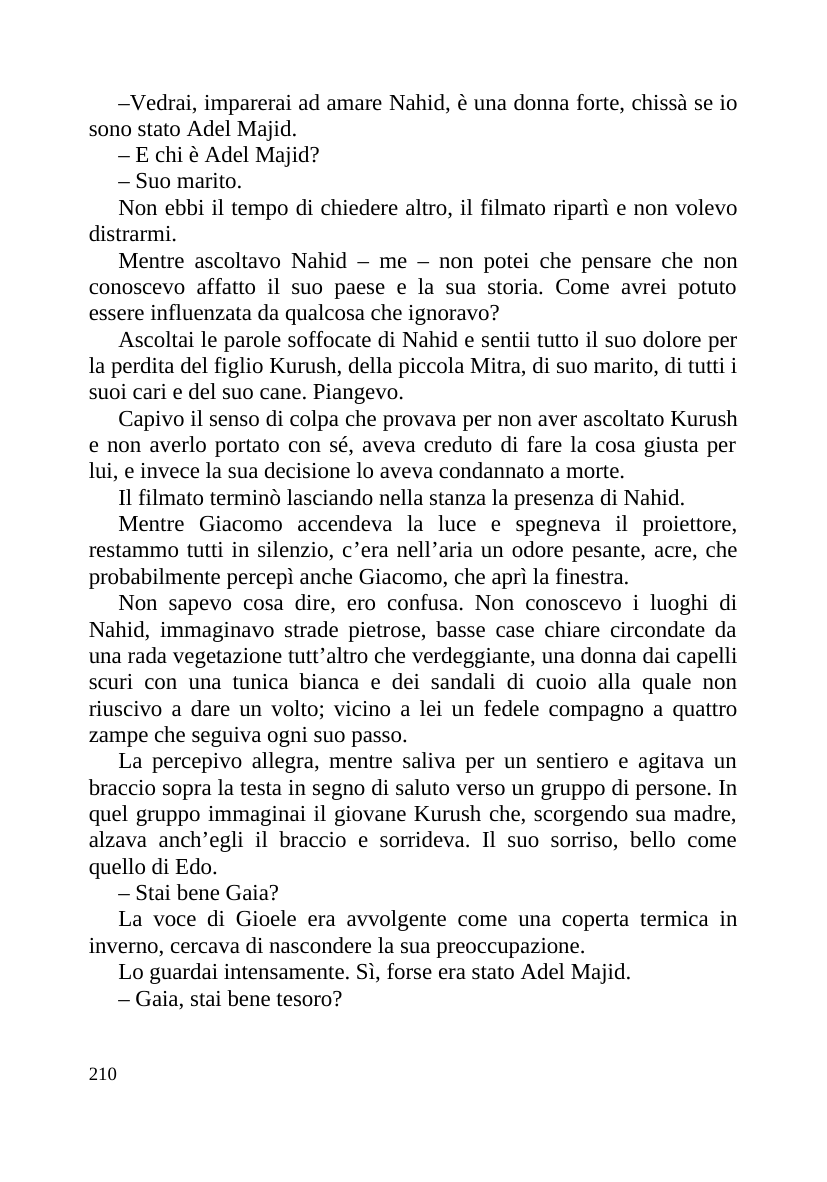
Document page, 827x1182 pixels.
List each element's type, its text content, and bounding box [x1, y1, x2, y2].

text – E chi è Adel Majid? [88, 141, 738, 168]
text – Stai bene Gaia? [88, 879, 738, 906]
text Il filmato terminò lasciando nella stanza la presenza di Nahid. [88, 484, 738, 510]
text Mentre Giacomo accendeva la luce e spegneva il proiettore, restammo tutti in silenzio, c’era nell’aria un odore pesante, acre, che probabilmente percepì anche Giacomo, che aprì la finestra. [88, 510, 738, 589]
text La percepivo allegra, mentre saliva per un sentiero e agitava un braccio sopra la testa in segno di saluto verso un gruppo di persone. In quel gruppo immaginai il giovane Kurush che, scorgendo sua madre, alzava anch’egli il braccio e sorrideva. Il suo sorriso, bello come quello di Edo. [88, 747, 738, 879]
text – Suo marito. [88, 168, 738, 194]
text ‒Vedrai, imparerai ad amare Nahid, è una donna forte, chissà se io sono stato Adel Majid. [88, 88, 738, 141]
text La voce di Gioele era avvolgente come una coperta termica in inverno, cercava di nascondere la sua preoccupazione. [88, 906, 738, 958]
text Lo guardai intensamente. Sì, forse era stato Adel Majid. [88, 958, 738, 984]
text Mentre ascoltavo Nahid ‒ me ‒ non potei che pensare che non conoscevo affatto il suo paese e la sua storia. Come avrei potuto essere influenzata da qualcosa che ignoravo? [88, 247, 738, 326]
text Ascoltai le parole soffocate di Nahid e sentii tutto il suo dolore per la perdita del figlio Kurush, della piccola Mitra, di suo marito, di tutti i suoi cari e del suo cane. Piangevo. [88, 326, 738, 405]
text Non sapevo cosa dire, ero confusa. Non conoscevo i luoghi di Nahid, immaginavo strade pietrose, basse case chiare circondate da una rada vegetazione tutt’altro che verdeggiante, una donna dai capelli scuri con una tunica bianca e dei sandali di cuoio alla quale non riuscivo a dare un volto; vicino a lei un fedele compagno a quattro zampe che seguiva ogni suo passo. [88, 589, 738, 747]
text – Gaia, stai bene tesoro? [88, 984, 738, 1011]
text Non ebbi il tempo di chiedere altro, il filmato ripartì e non volevo distrarmi. [88, 194, 738, 247]
text Capivo il senso di colpa che provava per non aver ascoltato Kurush e non averlo portato con sé, aveva creduto di fare la cosa giusta per lui, e invece la sua decisione lo aveva condannato a morte. [88, 405, 738, 484]
